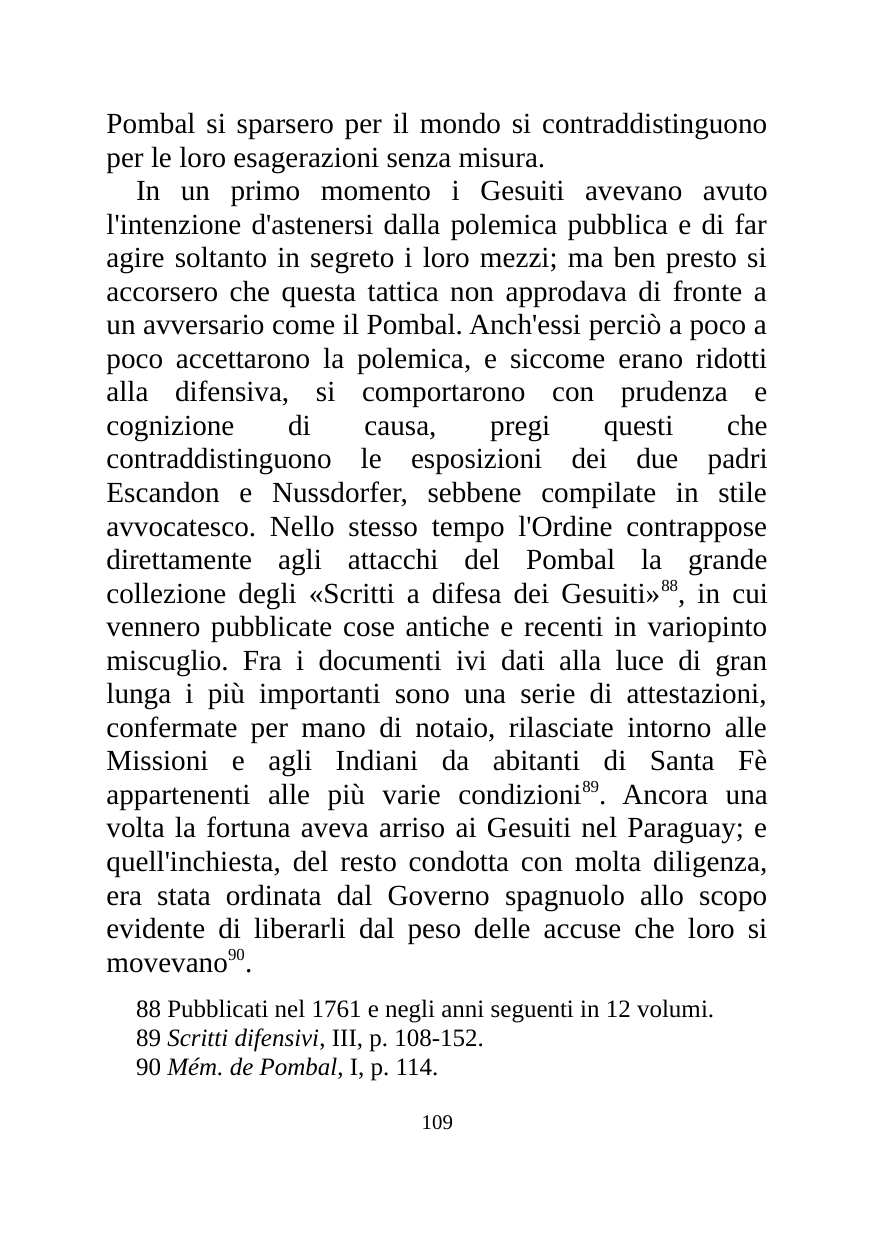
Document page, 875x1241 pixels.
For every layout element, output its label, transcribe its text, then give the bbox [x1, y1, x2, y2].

text Pubblicati nel 1761 e negli anni seguenti in 12 volumi. [106, 994, 768, 1023]
text In un primo momento i Gesuiti avevano avuto l'intenzione d'astenersi dalla polemica pubblica e di far agire soltanto in segreto i loro mezzi; ma ben presto si accorsero che questa tattica non approdava di fronte a un avversario come il Pombal. Anch'essi perciò a poco a poco accettarono la polemica, e siccome erano ridotti alla difensiva, si comportarono con prudenza e cognizione di causa, pregi questi che contraddistinguono le esposizioni dei due padri Escandon e Nussdorfer, sebbene compilate in stile avvocatesco. Nello stesso tempo l'Ordine contrappose direttamente agli attacchi del Pombal la grande collezione degli «Scritti a difesa dei Gesuiti», in cui vennero pubblicate cose antiche e recenti in variopinto miscuglio. Fra i documenti ivi dati alla luce di gran lunga i più importanti sono una serie di attestazioni, confermate per mano di notaio, rilasciate intorno alle Missioni e agli Indiani da abitanti di Santa Fè appartenenti alle più varie condizioni. Ancora una volta la fortuna aveva arriso ai Gesuiti nel Paraguay; e quell'inchiesta, del resto condotta con molta diligenza, era stata ordinata dal Governo spagnuolo allo scopo evidente di liberarli dal peso delle accuse che loro si movevano. [106, 173, 768, 978]
text Pombal si sparsero per il mondo si contraddistinguono per le loro esagerazioni senza misura. [106, 106, 768, 173]
text Mém. de Pombal, I, p. 114. [106, 1052, 768, 1080]
text Scritti difensivi, III, p. 108-152. [106, 1023, 768, 1052]
